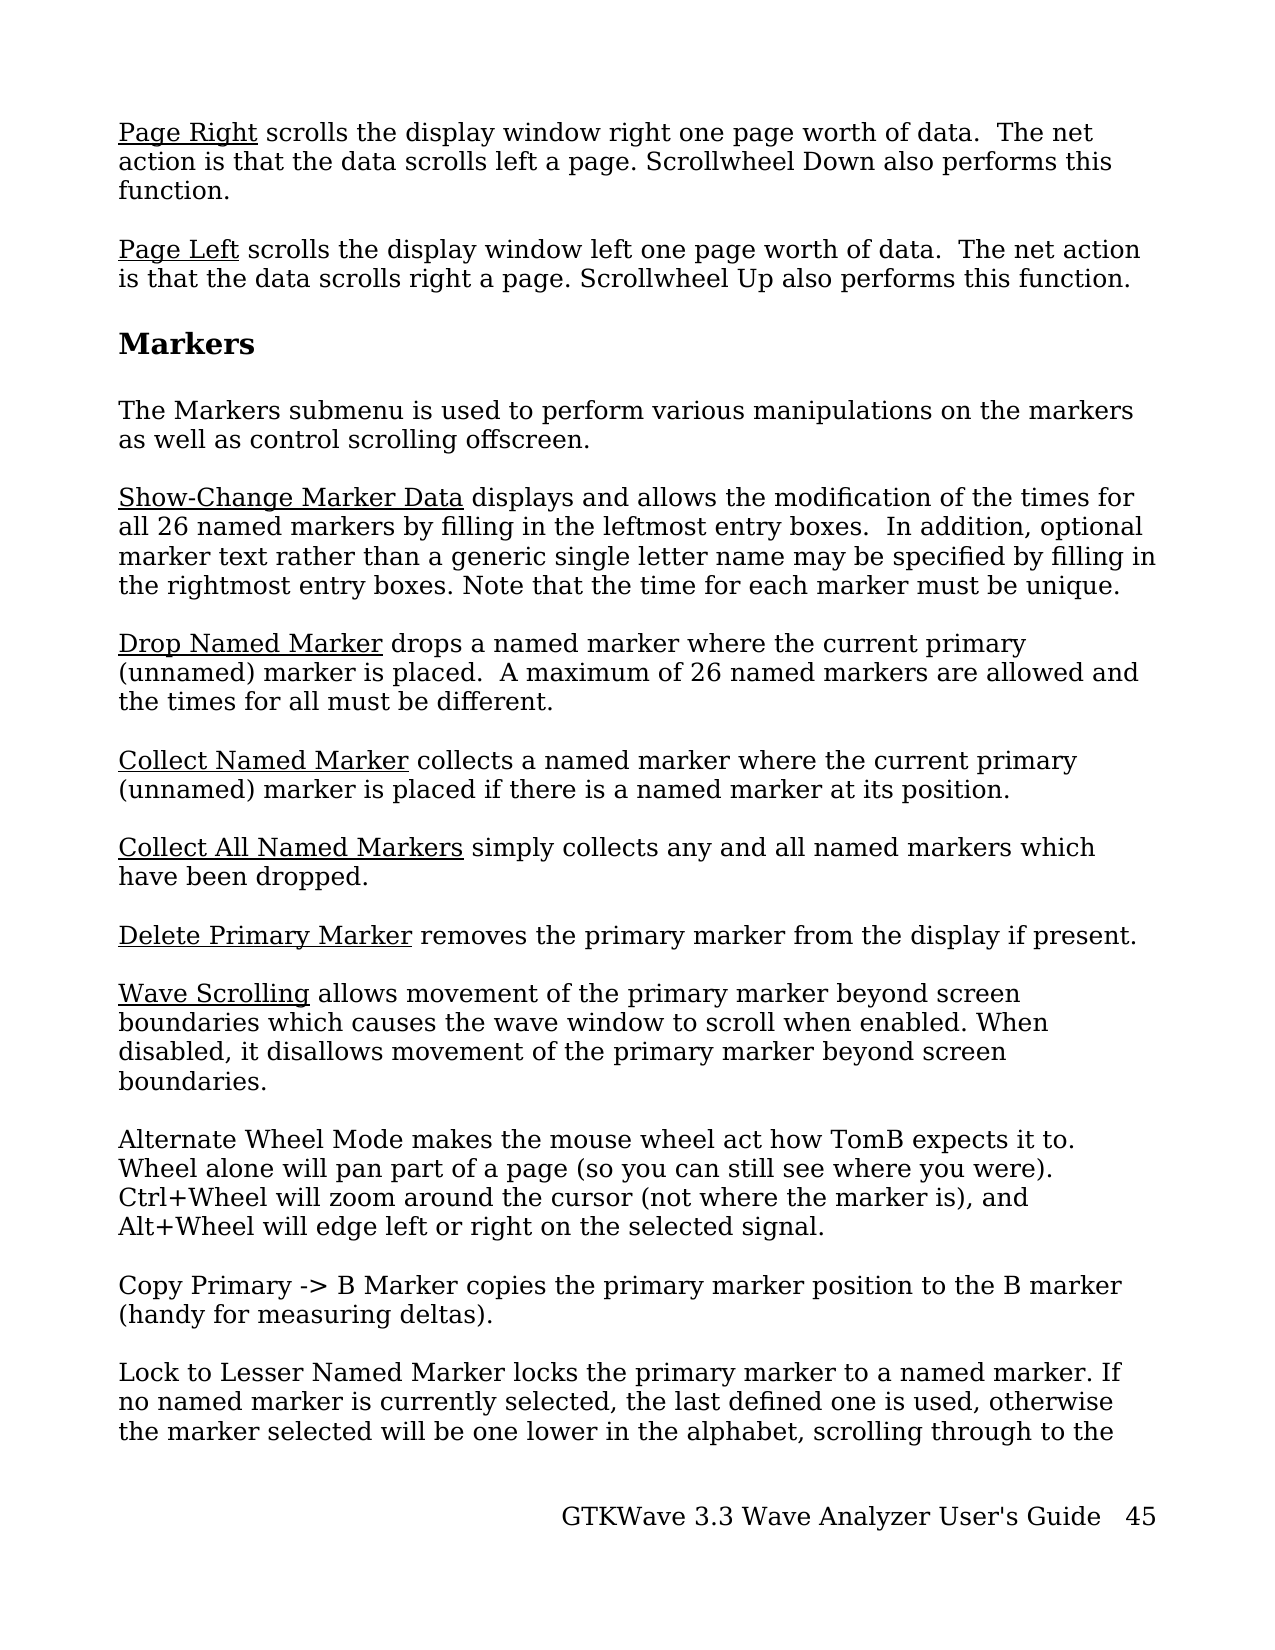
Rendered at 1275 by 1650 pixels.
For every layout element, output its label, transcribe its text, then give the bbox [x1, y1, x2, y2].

text Lock to Lesser Named Marker locks the primary marker to a named marker. If no named marker is currently selected, the last defined one is used, otherwise the marker selected will be one lower in the alphabet, scrolling through to the [118, 1358, 1157, 1446]
text Collect All Named Markers simply collects any and all named markers which have been dropped. [118, 833, 1157, 892]
text Copy Primary -> B Marker copies the primary marker position to the B marker (handy for measuring deltas). [118, 1271, 1157, 1329]
text Page Right scrolls the display window right one page worth of data. The net action is that the data scrolls left a page. Scrollwheel Down also performs this function. [118, 118, 1157, 206]
text The Markers submenu is used to perform various manipulations on the markers as well as control scrolling offscreen. [118, 396, 1157, 454]
text Drop Named Marker drops a named marker where the current primary (unnamed) marker is placed. A maximum of 26 named markers are allowed and the times for all must be different. [118, 629, 1157, 717]
text Page Left scrolls the display window left one page worth of data. The net action is that the data scrolls right a page. Scrollwheel Up also performs this function. [118, 235, 1157, 293]
text Alternate Wheel Mode makes the mouse wheel act how TomB expects it to. Wheel alone will pan part of a page (so you can still see where you were). Ctrl+Wheel will zoom around the cursor (not where the marker is), and Alt+Wheel will edge left or right on the selected signal. [118, 1125, 1157, 1242]
text Markers [118, 327, 1157, 362]
text Delete Primary Marker removes the primary marker from the display if present. [118, 921, 1157, 950]
text Wave Scrolling allows movement of the primary marker beyond screen boundaries which causes the wave window to scroll when enabled. When disabled, it disallows movement of the primary marker beyond screen boundaries. [118, 979, 1157, 1096]
text Collect Named Marker collects a named marker where the current primary (unnamed) marker is placed if there is a named marker at its position. [118, 746, 1157, 804]
text Show-Change Marker Data displays and allows the modification of the times for all 26 named markers by filling in the leftmost entry boxes. In addition, optional marker text rather than a generic single letter name may be specified by filling in the rightmost entry boxes. Note that the time for each marker must be unique. [118, 483, 1157, 600]
